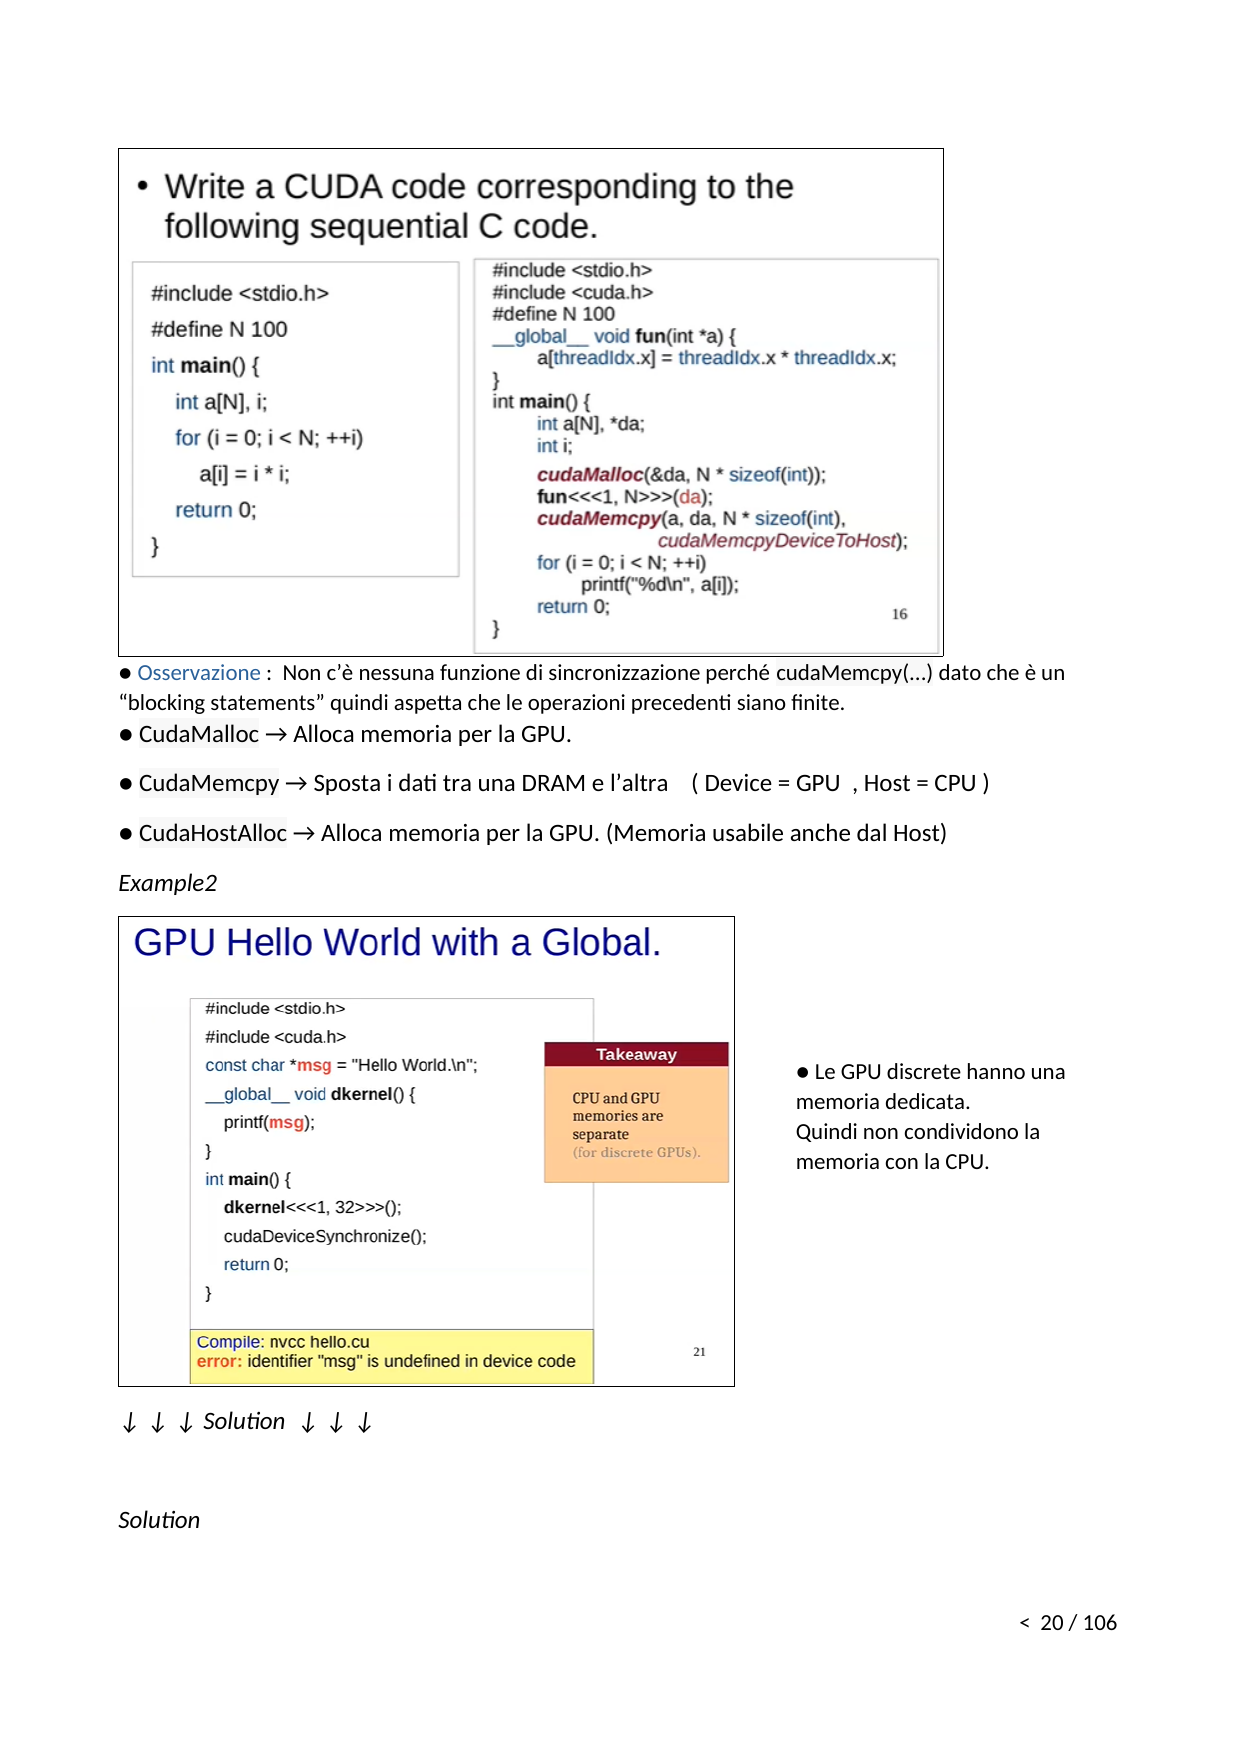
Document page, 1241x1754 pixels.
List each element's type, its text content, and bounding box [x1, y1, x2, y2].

text ● CudaMalloc → Alloca memoria per la GPU. [118, 718, 1122, 748]
text ● CudaHostAlloc → Alloca memoria per la GPU. (Memoria usabile anche dal Host) [118, 817, 1122, 848]
picture [121, 150, 941, 654]
text ↓ ↓ ↓ Solution ↓ ↓ ↓ [118, 1405, 1122, 1436]
picture [121, 919, 732, 1384]
text Solution [118, 1504, 1122, 1535]
text ● Osservazione : Non c’è nessuna funzione di sincronizzazione perché cudaMemcpy(...) dato che è un “blocking statements” quindi aspetta che le operazioni precedenti siano finite. [118, 658, 1122, 716]
text Example2 [118, 867, 1122, 897]
text ● CudaMemcpy → Sposta i dati tra una DRAM e l’altra ( Device = GPU , Host = CPU ) [118, 768, 1122, 798]
